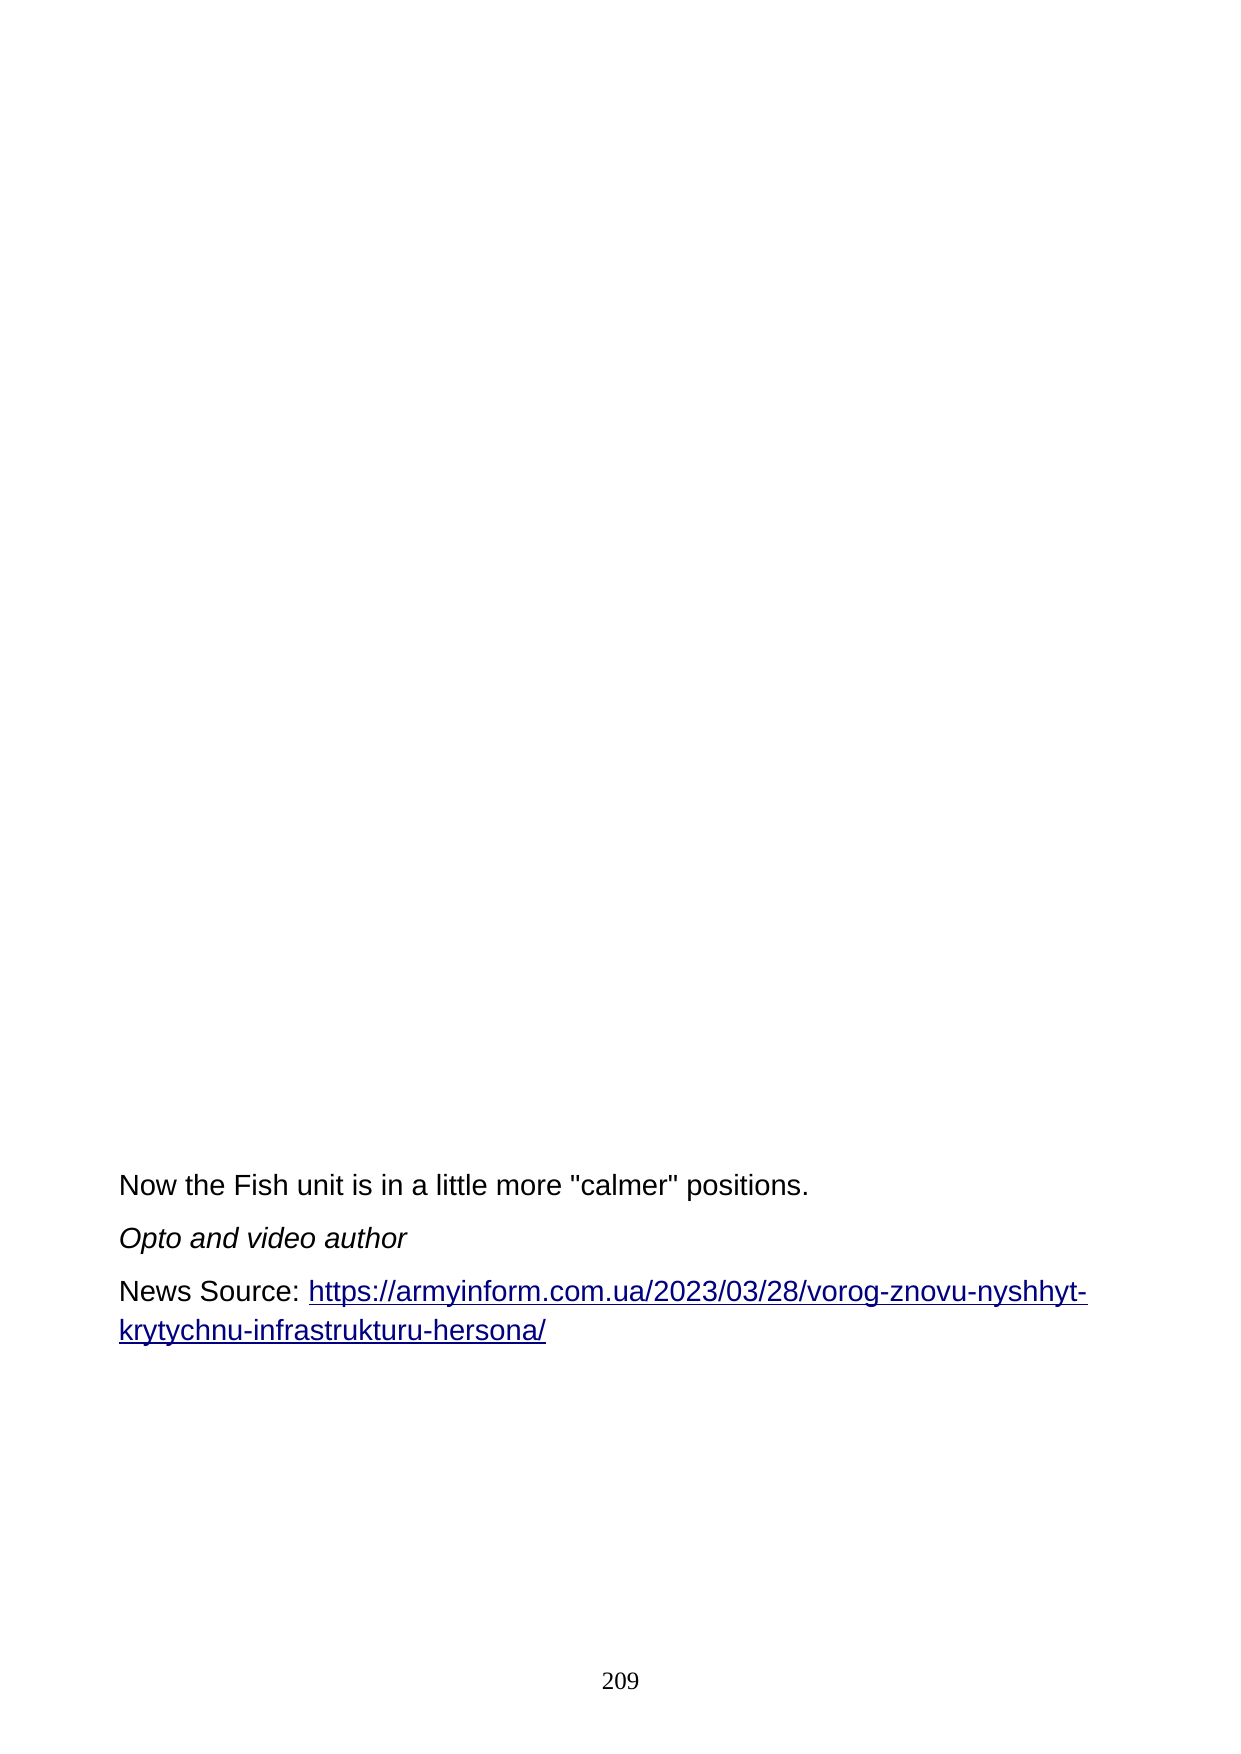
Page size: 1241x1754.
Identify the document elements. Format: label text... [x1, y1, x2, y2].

text Now the Fish unit is in a little more "calmer" positions. [118, 118, 1122, 1202]
text Opto and video author [118, 1221, 1122, 1255]
text News Source: https://armyinform.com.ua/2023/03/28/vorog-znovu-nyshhyt-krytychnu-infrastrukturu-hersona/ [118, 1274, 1122, 1347]
